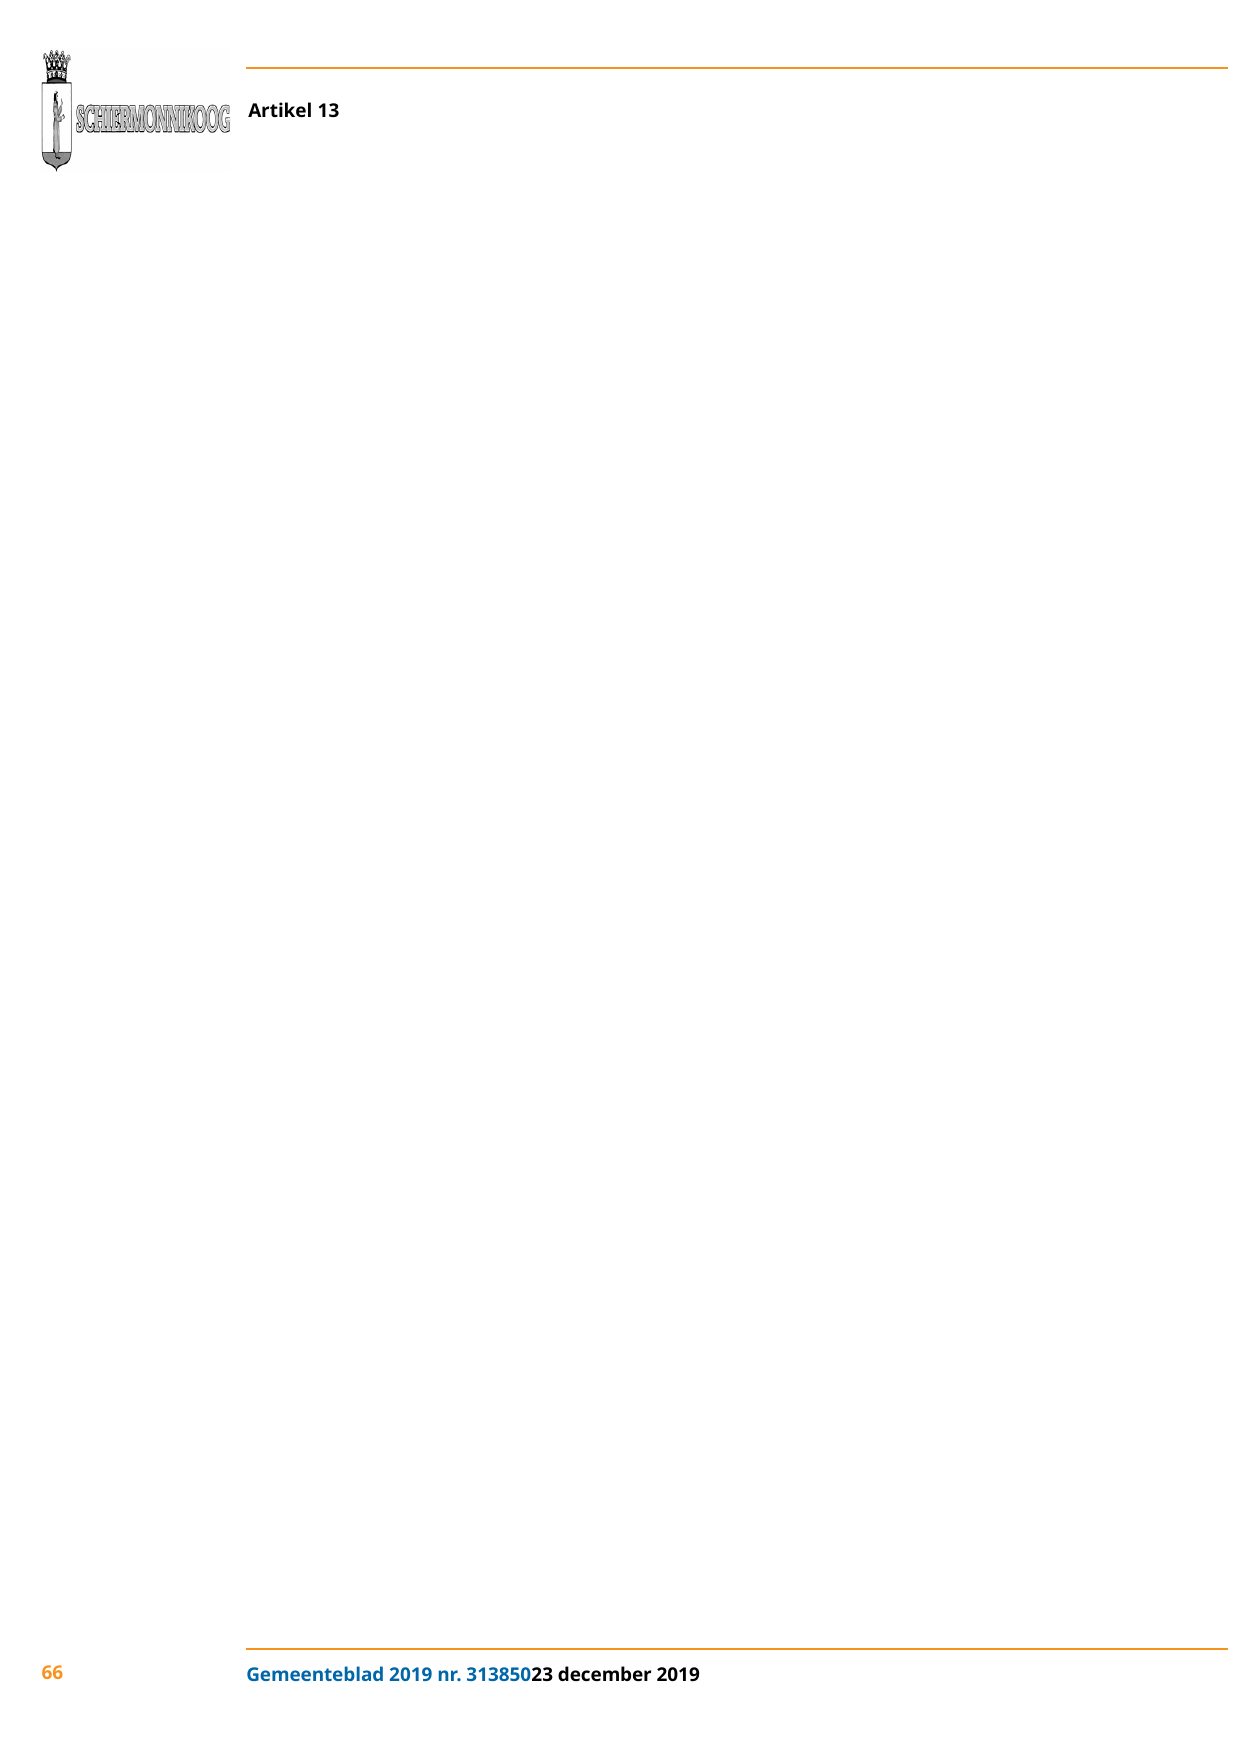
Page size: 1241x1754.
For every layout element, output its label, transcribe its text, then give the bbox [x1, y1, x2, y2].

picture [41, 47, 231, 172]
text Artikel 13 [248, 95, 1152, 123]
